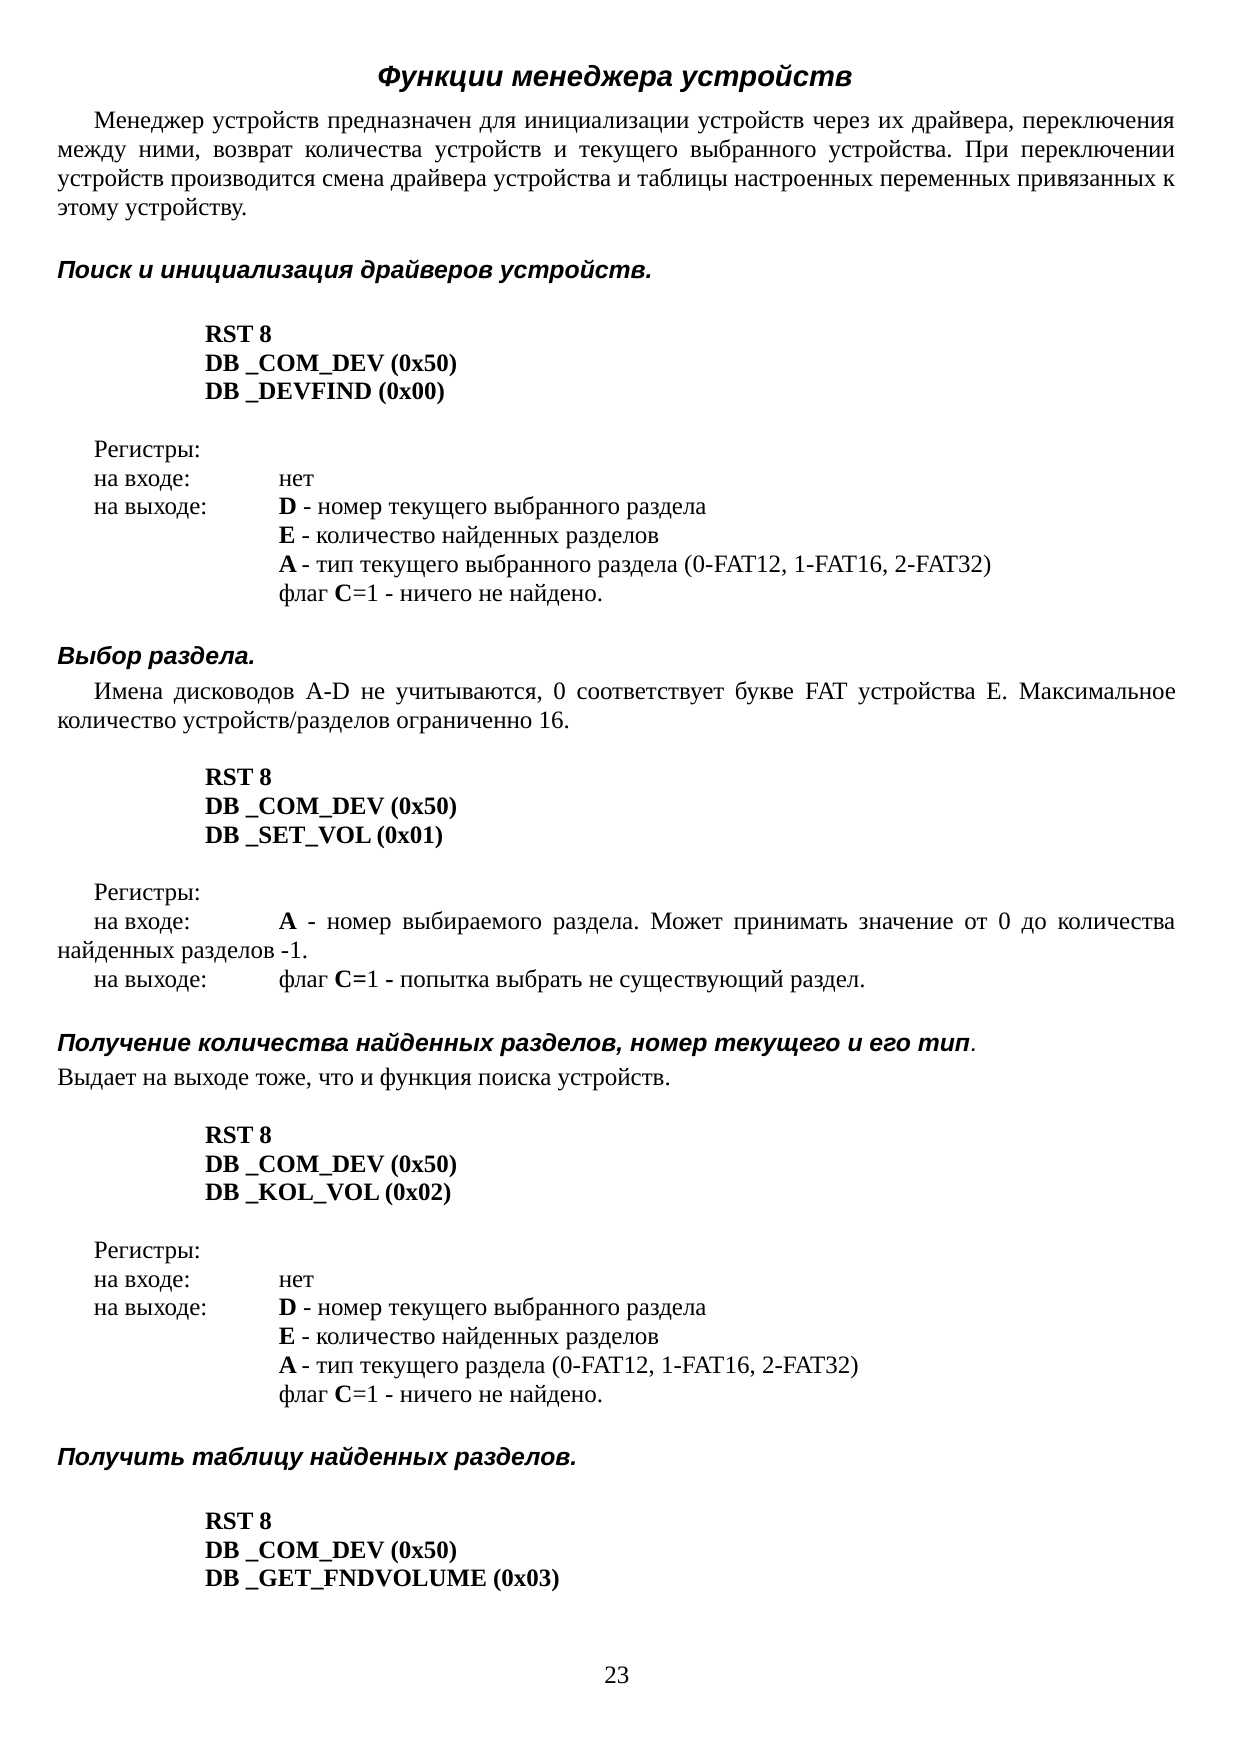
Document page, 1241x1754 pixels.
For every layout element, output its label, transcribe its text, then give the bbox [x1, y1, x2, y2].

text флаг C=1 - ничего не найдено. [57, 578, 1176, 606]
text DB _KOL_VOL (0x02) [57, 1177, 1176, 1206]
text Регистры: [57, 1235, 1176, 1264]
text Выдает на выходе тоже, что и функция поиска устройств. [57, 1062, 1176, 1091]
text на входе: нет [57, 1264, 1176, 1292]
text RST 8 [57, 1120, 1176, 1149]
text A - тип текущего выбранного раздела (0-FAT12, 1-FAT16, 2-FAT32) [57, 549, 1176, 578]
text E - количество найденных разделов [57, 520, 1176, 549]
text Регистры: [57, 434, 1176, 463]
subtitle Выбор раздела. [57, 641, 1176, 670]
text Регистры: [57, 877, 1176, 906]
text Менеджер устройств предназначен для инициализации устройств через их драйвера, переключения между ними, возврат количества устройств и текущего выбранного устройства. При переключении устройств производится смена драйвера устройства и таблицы настроенных переменных привязанных к этому устройству. [57, 105, 1176, 220]
text DB _GET_FNDVOLUME (0x03) [57, 1563, 1176, 1592]
text RST 8 [57, 1506, 1176, 1535]
subtitle Получение количества найденных разделов, номер текущего и его тип. [57, 1027, 1176, 1056]
text A - тип текущего раздела (0-FAT12, 1-FAT16, 2-FAT32) [57, 1350, 1176, 1379]
text на выходе: флаг C=1 - попытка выбрать не существующий раздел. [57, 964, 1176, 992]
text DB _COM_DEV (0x50) [57, 1149, 1176, 1177]
text на выходе: D - номер текущего выбранного раздела [57, 491, 1176, 520]
text DB _COM_DEV (0x50) [57, 1535, 1176, 1563]
subtitle Получить таблицу найденных разделов. [57, 1442, 1176, 1471]
text на входе: нет [57, 463, 1176, 491]
text DB _DEVFIND (0x00) [57, 376, 1176, 405]
text E - количество найденных разделов [57, 1321, 1176, 1350]
text DB _COM_DEV (0x50) [57, 791, 1176, 820]
text на выходе: D - номер текущего выбранного раздела [57, 1292, 1176, 1321]
text Имена дисководов A-D не учитываются, 0 соответствует букве FAT устройства E. Максимальное количество устройств/разделов ограниченно 16. [57, 676, 1176, 734]
subtitle Функции менеджера устройств [57, 59, 1176, 93]
text на входе: A - номер выбираемого раздела. Может принимать значение от 0 до количества найденных разделов -1. [57, 906, 1176, 964]
text флаг C=1 - ничего не найдено. [57, 1379, 1176, 1407]
text RST 8 [57, 319, 1176, 348]
text DB _COM_DEV (0x50) [57, 348, 1176, 376]
text DB _SET_VOL (0x01) [57, 820, 1176, 849]
text RST 8 [57, 762, 1176, 791]
subtitle Поиск и инициализация драйверов устройств. [57, 255, 1176, 284]
